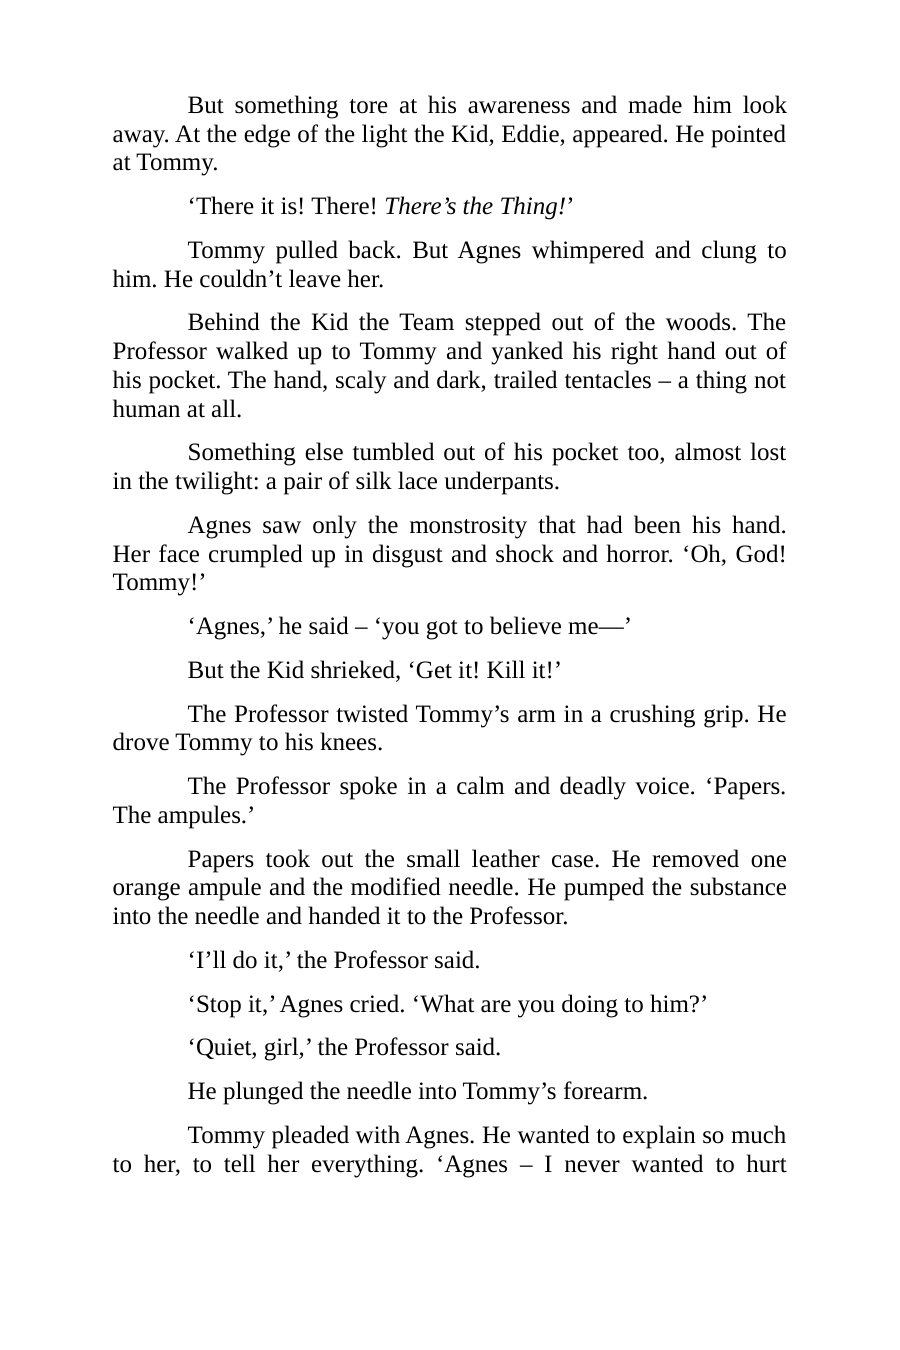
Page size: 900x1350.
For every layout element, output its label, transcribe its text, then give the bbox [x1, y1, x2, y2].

text The Professor spoke in a calm and deadly voice. ‘Papers. The ampules.’ [112, 771, 787, 829]
text ‘There it is! There! There’s the Thing!’ [112, 191, 787, 220]
text Tommy pulled back. But Agnes whimpered and clung to him. He couldn’t leave her. [112, 235, 787, 292]
text Behind the Kid the Team stepped out of the woods. The Professor walked up to Tommy and yanked his right hand out of his pocket. The hand, scaly and dark, trailed tentacles – a thing not human at all. [112, 307, 787, 422]
text Something else tumbled out of his pocket too, almost lost in the twilight: a pair of silk lace underpants. [112, 437, 787, 495]
text ‘I’ll do it,’ the Professor said. [112, 945, 787, 974]
text But something tore at his awareness and made him look away. At the edge of the light the Kid, Eddie, appeared. He pointed at Tommy. [112, 90, 787, 176]
text ‘Quiet, girl,’ the Professor said. [112, 1032, 787, 1061]
text ‘Agnes,’ he said – ‘you got to believe me—’ [112, 611, 787, 640]
text The Professor twisted Tommy’s arm in a crushing grip. He drove Tommy to his knees. [112, 699, 787, 756]
text He plunged the needle into Tommy’s forearm. [112, 1076, 787, 1105]
text Tommy pleaded with Agnes. He wanted to explain so much to her, to tell her everything. ‘Agnes – I never wanted to hurt [112, 1120, 787, 1177]
text Papers took out the small leather case. He removed one orange ampule and the modified needle. He pumped the substance into the needle and handed it to the Professor. [112, 844, 787, 930]
text Agnes saw only the monstrosity that had been his hand. Her face crumpled up in disgust and shock and horror. ‘Oh, God! Tommy!’ [112, 510, 787, 596]
text ‘Stop it,’ Agnes cried. ‘What are you doing to him?’ [112, 989, 787, 1017]
text But the Kid shrieked, ‘Get it! Kill it!’ [112, 655, 787, 684]
